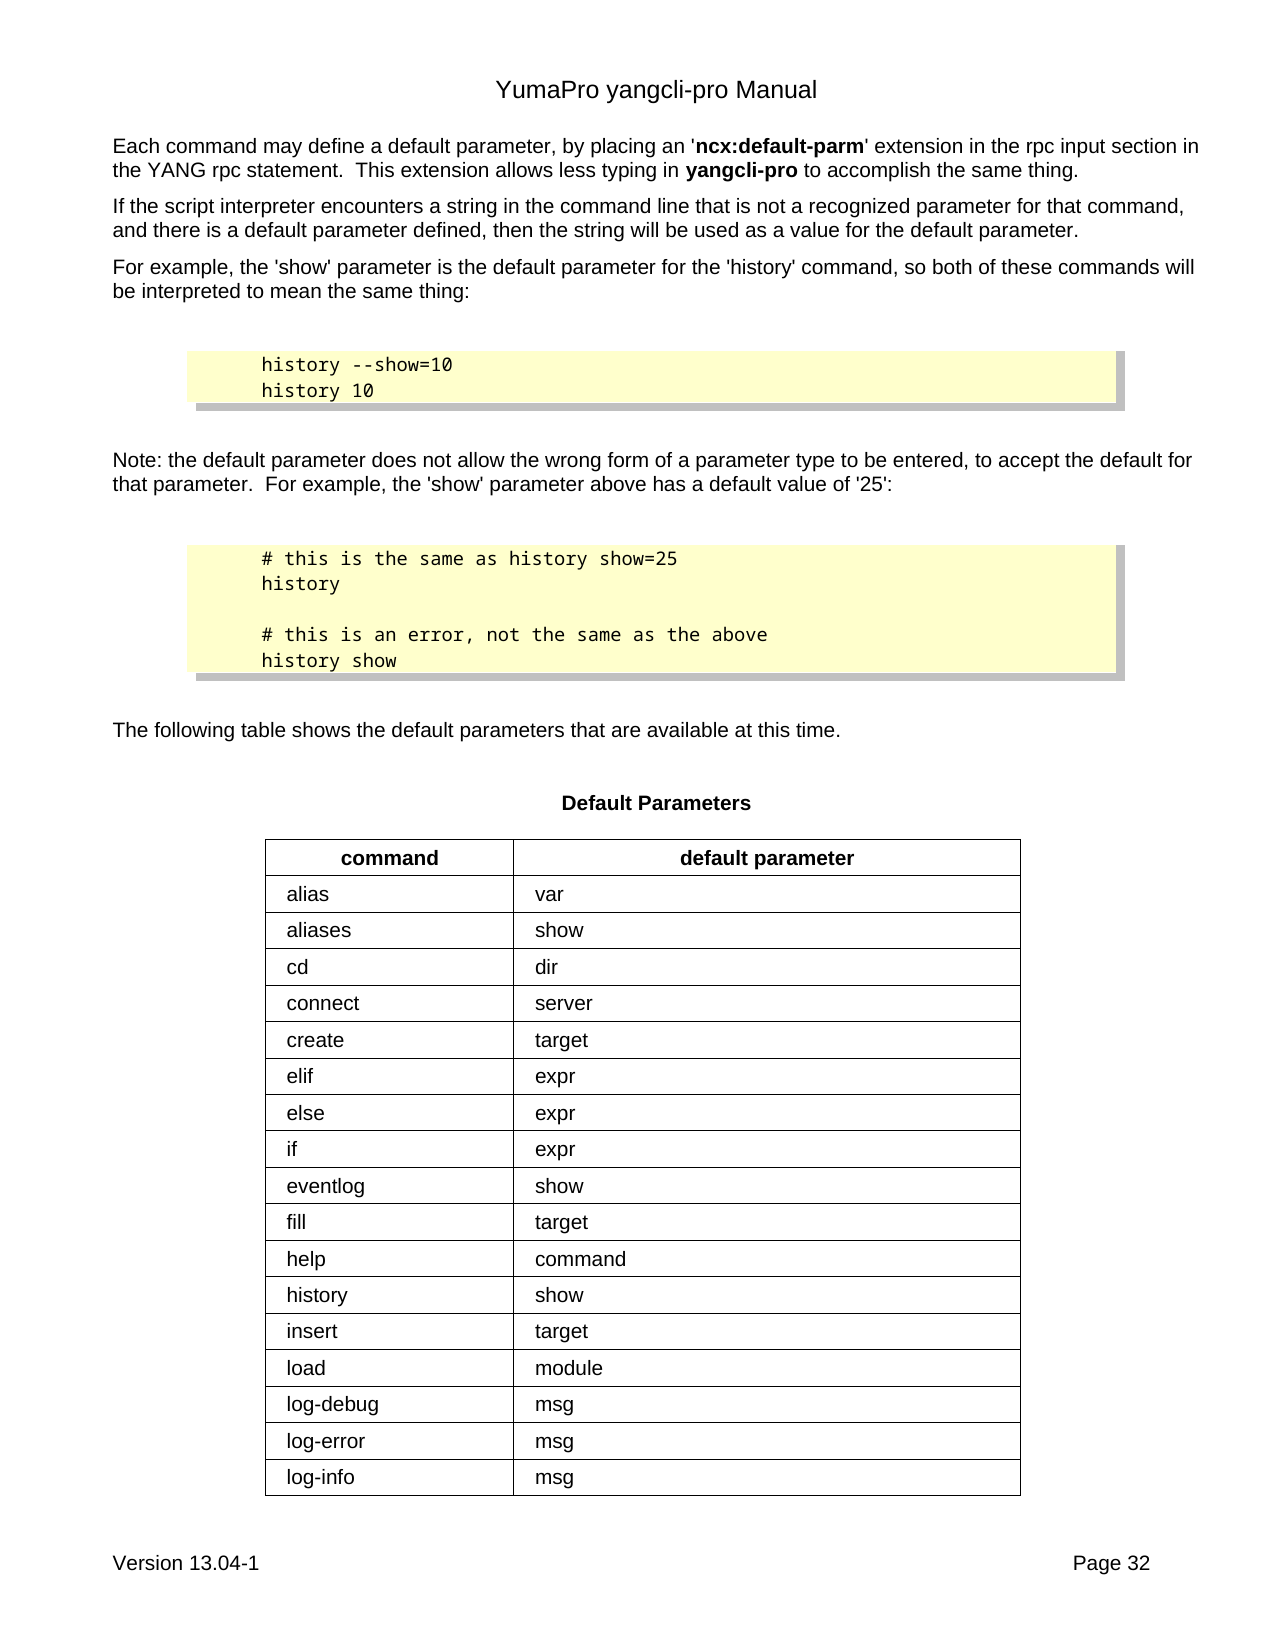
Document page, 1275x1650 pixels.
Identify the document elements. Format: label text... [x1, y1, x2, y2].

table_header default parameter [514, 840, 1020, 875]
table_cell msg [514, 1460, 1020, 1495]
table_cell cd [266, 949, 513, 984]
text history [187, 570, 1116, 596]
table_cell expr [514, 1131, 1020, 1167]
table_cell load [266, 1350, 513, 1386]
text For example, the 'show' parameter is the default parameter for the 'history' command, so both of these commands will be interpreted to mean the same thing: [112, 254, 1200, 302]
table_cell alias [266, 876, 513, 912]
table_cell expr [514, 1095, 1020, 1130]
text history show [187, 647, 1116, 672]
subtitle Default Parameters [127, 791, 1185, 815]
table_cell target [514, 1204, 1020, 1240]
table_cell aliases [266, 913, 513, 948]
table_cell target [514, 1314, 1020, 1349]
table_cell module [514, 1350, 1020, 1386]
text # this is the same as history show=25 [187, 545, 1116, 570]
table_cell server [514, 986, 1020, 1021]
text The following table shows the default parameters that are available at this time. [112, 718, 1200, 742]
table_cell var [514, 876, 1020, 912]
table_cell log-info [266, 1460, 513, 1495]
table_cell insert [266, 1314, 513, 1349]
table_cell connect [266, 986, 513, 1021]
table_cell show [514, 913, 1020, 948]
table_cell log-error [266, 1423, 513, 1458]
table_cell show [514, 1168, 1020, 1203]
table_header command [266, 840, 513, 875]
table_cell dir [514, 949, 1020, 984]
table_cell history [266, 1277, 513, 1313]
table_cell else [266, 1095, 513, 1130]
table_cell fill [266, 1204, 513, 1240]
table_cell elif [266, 1059, 513, 1094]
table_cell create [266, 1022, 513, 1057]
text Note: the default parameter does not allow the wrong form of a parameter type to be entered, to accept the default for that parameter. For example, the 'show' parameter above has a default value of '25': [112, 448, 1200, 496]
table_cell msg [514, 1423, 1020, 1458]
table_cell msg [514, 1387, 1020, 1422]
text history --show=10 history 10 [187, 351, 1116, 402]
table_cell command [514, 1241, 1020, 1276]
table_cell show [514, 1277, 1020, 1313]
table_cell log-debug [266, 1387, 513, 1422]
table_cell target [514, 1022, 1020, 1057]
text Each command may define a default parameter, by placing an 'ncx:default-parm' extension in the rpc input section in the YANG rpc statement. This extension allows less typing in yangcli-pro to accomplish the same thing. [112, 134, 1200, 182]
table_cell expr [514, 1059, 1020, 1094]
table_cell help [266, 1241, 513, 1276]
table_cell if [266, 1131, 513, 1167]
table_cell eventlog [266, 1168, 513, 1203]
text If the script interpreter encounters a string in the command line that is not a recognized parameter for that command, and there is a default parameter defined, then the string will be used as a value for the default parameter. [112, 194, 1200, 242]
text # this is an error, not the same as the above [187, 621, 1116, 647]
